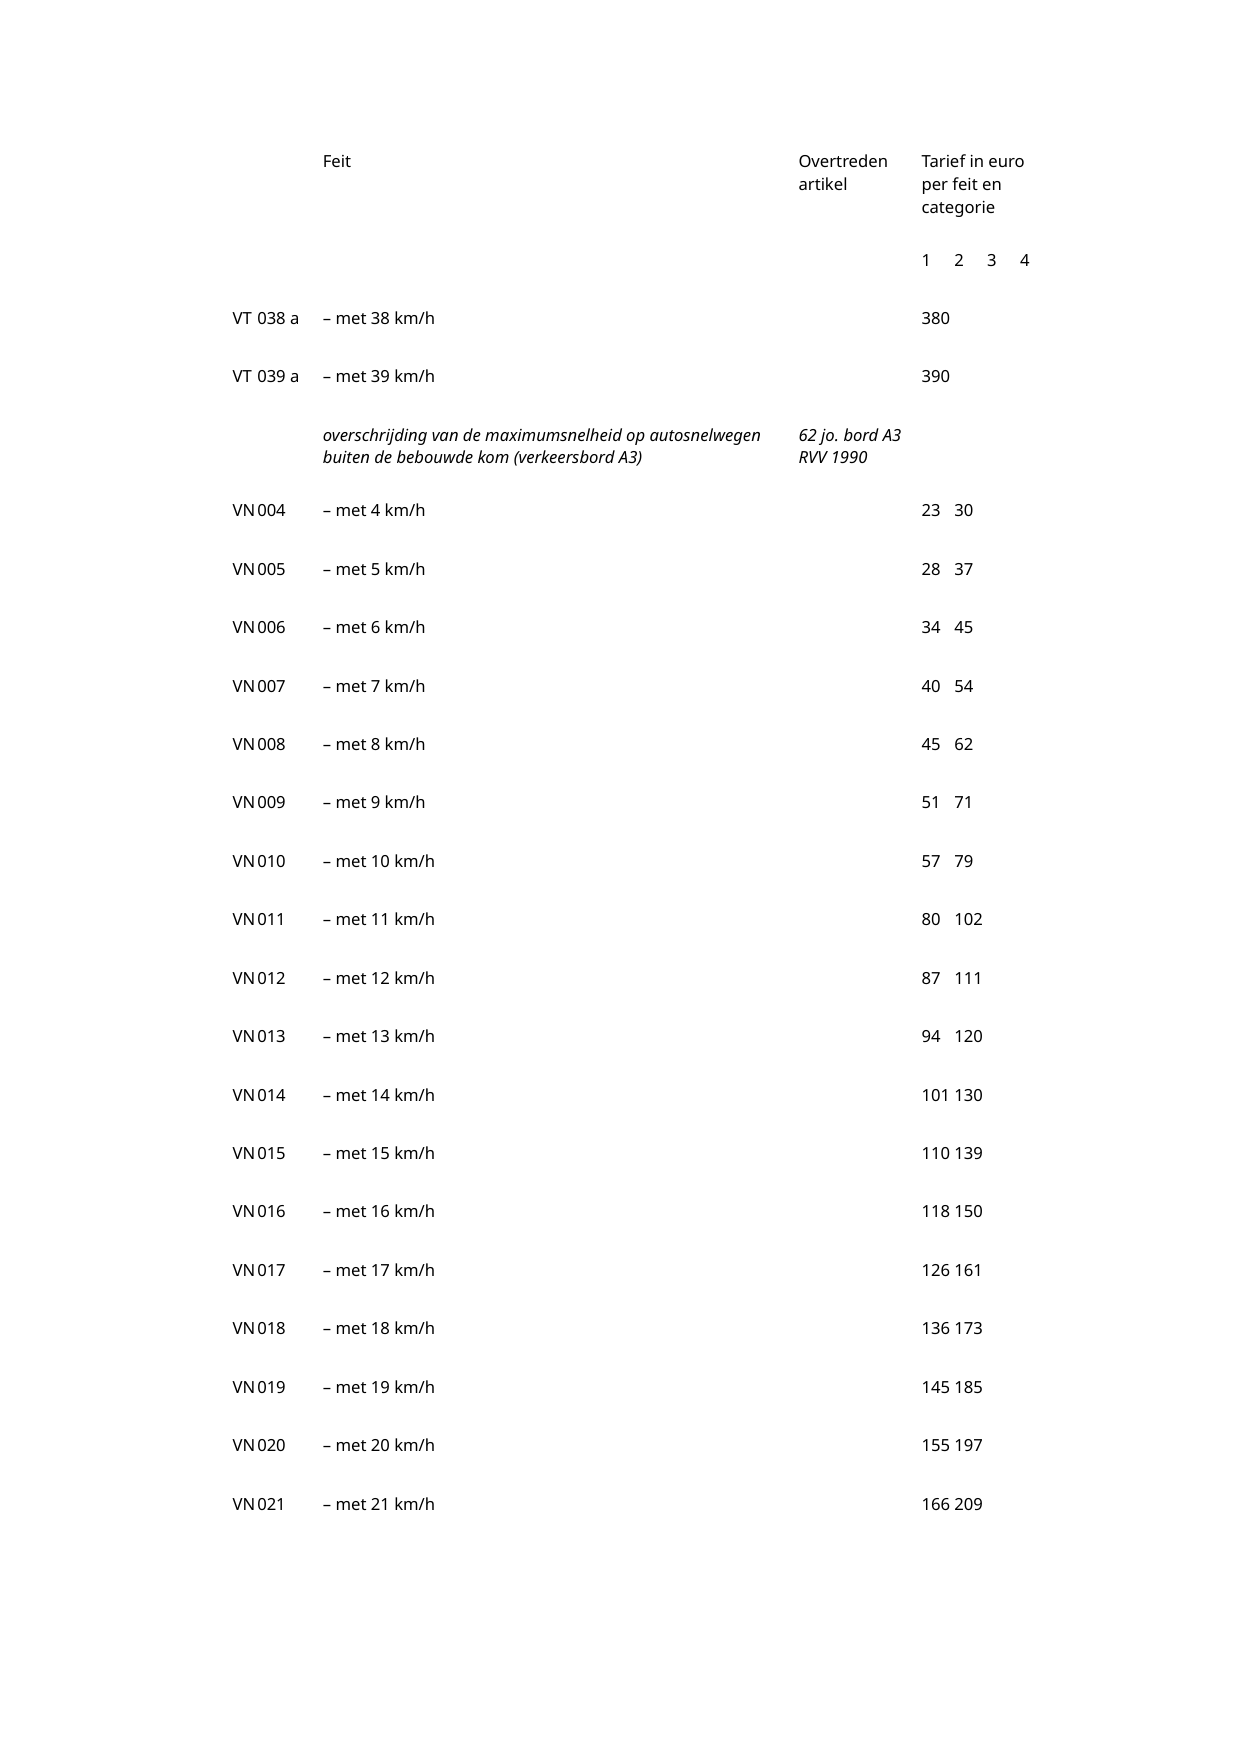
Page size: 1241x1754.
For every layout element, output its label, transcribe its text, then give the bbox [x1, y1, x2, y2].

table_cell 380 [921, 307, 954, 365]
table_cell 009 [257, 791, 290, 849]
table_cell [798, 1083, 921, 1142]
table_cell 80 [921, 908, 954, 966]
table_cell 019 [257, 1375, 290, 1434]
table_cell – met 21 km/h [323, 1492, 798, 1551]
table_cell [798, 908, 921, 966]
table_cell [798, 1375, 921, 1434]
table_cell [798, 850, 921, 908]
table_cell 37 [954, 557, 987, 616]
table_cell 011 [257, 908, 290, 966]
table_cell 130 [954, 1083, 987, 1142]
table_cell 136 [921, 1317, 954, 1375]
table_cell [257, 248, 290, 307]
table_cell 161 [954, 1259, 987, 1317]
table_cell – met 10 km/h [323, 850, 798, 908]
table_cell VT [233, 365, 257, 423]
table_cell [290, 908, 323, 966]
table_cell VN [233, 908, 257, 966]
table_cell – met 9 km/h [323, 791, 798, 849]
table_cell [1020, 1375, 1053, 1434]
table_cell VN [233, 1434, 257, 1492]
table_cell [233, 424, 257, 499]
table_cell [1020, 1434, 1053, 1492]
table_cell 101 [921, 1083, 954, 1142]
table_cell 111 [954, 966, 987, 1025]
table_header Feit [323, 150, 798, 248]
table_cell [987, 1259, 1020, 1317]
table_cell [233, 248, 257, 307]
table_cell 120 [954, 1025, 987, 1083]
table_cell – met 14 km/h [323, 1083, 798, 1142]
table_cell 018 [257, 1317, 290, 1375]
table_cell [798, 1434, 921, 1492]
table_cell 87 [921, 966, 954, 1025]
table_cell [987, 1083, 1020, 1142]
table_cell 79 [954, 850, 987, 908]
table_cell [987, 908, 1020, 966]
table_cell [1020, 1142, 1053, 1200]
table_cell [290, 674, 323, 733]
table_cell [290, 557, 323, 616]
table_cell 145 [921, 1375, 954, 1434]
table_cell – met 20 km/h [323, 1434, 798, 1492]
table_cell [290, 1492, 323, 1551]
table_cell 110 [921, 1142, 954, 1200]
table_cell [1020, 1200, 1053, 1258]
table_cell – met 4 km/h [323, 499, 798, 557]
table_cell [987, 307, 1020, 365]
table_cell – met 11 km/h [323, 908, 798, 966]
table_cell [798, 1492, 921, 1551]
table_cell 45 [921, 733, 954, 791]
table_cell – met 15 km/h [323, 1142, 798, 1200]
table_cell 039 [257, 365, 290, 423]
table_cell [987, 674, 1020, 733]
table_cell [1020, 307, 1053, 365]
table_cell [290, 1259, 323, 1317]
table_cell 166 [921, 1492, 954, 1551]
table_cell [1020, 1083, 1053, 1142]
table_cell 007 [257, 674, 290, 733]
table_cell 017 [257, 1259, 290, 1317]
table_cell [987, 365, 1020, 423]
table_cell 1 [921, 248, 954, 307]
table_cell [798, 733, 921, 791]
table_cell [987, 850, 1020, 908]
table_cell 012 [257, 966, 290, 1025]
table_cell [290, 1083, 323, 1142]
table_cell [798, 1025, 921, 1083]
table_cell 015 [257, 1142, 290, 1200]
table_cell [290, 616, 323, 674]
table_cell [798, 1200, 921, 1258]
table_header [257, 150, 290, 248]
table_header [233, 150, 257, 248]
table_cell 57 [921, 850, 954, 908]
table_cell VN [233, 1317, 257, 1375]
table_cell [987, 499, 1020, 557]
table_cell [987, 733, 1020, 791]
table_cell [921, 424, 954, 499]
table_cell [987, 616, 1020, 674]
table_cell [798, 499, 921, 557]
table_cell [1020, 850, 1053, 908]
table_cell [290, 248, 323, 307]
table_cell [987, 1142, 1020, 1200]
table_cell [1020, 616, 1053, 674]
table_cell [1020, 365, 1053, 423]
table_cell VN [233, 791, 257, 849]
table_cell [987, 1434, 1020, 1492]
table_cell – met 5 km/h [323, 557, 798, 616]
table_cell [1020, 1492, 1053, 1551]
table_cell [987, 1375, 1020, 1434]
table_cell [798, 616, 921, 674]
table_cell 197 [954, 1434, 987, 1492]
table_cell [798, 1317, 921, 1375]
table_cell [290, 1375, 323, 1434]
table_cell [954, 365, 987, 423]
table_header [290, 150, 323, 248]
table_cell 3 [987, 248, 1020, 307]
table_cell 62 jo. bord A3 RVV 1990 [798, 424, 921, 499]
table_cell VN [233, 616, 257, 674]
table_cell [987, 557, 1020, 616]
table_cell [323, 248, 798, 307]
table_cell a [290, 307, 323, 365]
table_cell VN [233, 1375, 257, 1434]
table_cell 006 [257, 616, 290, 674]
table_cell [1020, 674, 1053, 733]
table_cell – met 16 km/h [323, 1200, 798, 1258]
table_cell VN [233, 499, 257, 557]
table_cell 126 [921, 1259, 954, 1317]
table_cell overschrijding van de maximumsnelheid op autosnelwegen buiten de bebouwde kom (verkeersbord A3) [323, 424, 798, 499]
table_cell 004 [257, 499, 290, 557]
table_cell – met 13 km/h [323, 1025, 798, 1083]
table_cell [290, 791, 323, 849]
table_cell VN [233, 1200, 257, 1258]
table_cell 54 [954, 674, 987, 733]
table_cell 23 [921, 499, 954, 557]
table_cell VN [233, 966, 257, 1025]
table_cell – met 39 km/h [323, 365, 798, 423]
table_cell [954, 307, 987, 365]
table_cell 020 [257, 1434, 290, 1492]
table_cell 014 [257, 1083, 290, 1142]
table_cell – met 38 km/h [323, 307, 798, 365]
table_cell [798, 791, 921, 849]
table_cell 390 [921, 365, 954, 423]
table_cell 016 [257, 1200, 290, 1258]
table_cell [1020, 966, 1053, 1025]
table_cell [987, 1317, 1020, 1375]
table_cell [798, 248, 921, 307]
table_cell 008 [257, 733, 290, 791]
table_cell VN [233, 557, 257, 616]
table_cell 005 [257, 557, 290, 616]
table_cell [987, 424, 1020, 499]
table_cell [1020, 499, 1053, 557]
table_cell VN [233, 674, 257, 733]
table_cell 4 [1020, 248, 1053, 307]
table_cell 94 [921, 1025, 954, 1083]
table_cell 139 [954, 1142, 987, 1200]
table_cell [290, 1434, 323, 1492]
table_cell [290, 424, 323, 499]
table_cell [290, 1200, 323, 1258]
table_cell [798, 1142, 921, 1200]
table_cell [290, 1142, 323, 1200]
table_cell [798, 557, 921, 616]
table_cell [290, 733, 323, 791]
table_cell [798, 674, 921, 733]
table_cell [1020, 1259, 1053, 1317]
table_cell [987, 791, 1020, 849]
table_cell a [290, 365, 323, 423]
table_cell [1020, 791, 1053, 849]
table_cell 34 [921, 616, 954, 674]
table_cell VN [233, 1259, 257, 1317]
table_cell 30 [954, 499, 987, 557]
table_cell 173 [954, 1317, 987, 1375]
table_cell – met 18 km/h [323, 1317, 798, 1375]
table_cell 185 [954, 1375, 987, 1434]
table_cell [1020, 733, 1053, 791]
table_cell 038 [257, 307, 290, 365]
table_cell 102 [954, 908, 987, 966]
table_cell [290, 1317, 323, 1375]
table_cell VN [233, 1492, 257, 1551]
table_cell VN [233, 1083, 257, 1142]
table_header Overtreden artikel [798, 150, 921, 248]
table_cell [1020, 1025, 1053, 1083]
table_cell [290, 499, 323, 557]
table_cell 021 [257, 1492, 290, 1551]
table_cell 118 [921, 1200, 954, 1258]
table_cell VT [233, 307, 257, 365]
table_cell [257, 424, 290, 499]
table_cell VN [233, 850, 257, 908]
table_cell 45 [954, 616, 987, 674]
table_cell [987, 966, 1020, 1025]
table_cell 62 [954, 733, 987, 791]
table_cell – met 6 km/h [323, 616, 798, 674]
table_cell [1020, 557, 1053, 616]
table_cell 150 [954, 1200, 987, 1258]
table_cell 28 [921, 557, 954, 616]
table_cell [1020, 1317, 1053, 1375]
table_cell 013 [257, 1025, 290, 1083]
table_cell [987, 1492, 1020, 1551]
table_cell [290, 1025, 323, 1083]
table_cell 155 [921, 1434, 954, 1492]
table_cell [1020, 908, 1053, 966]
table_cell 40 [921, 674, 954, 733]
table_cell [987, 1200, 1020, 1258]
table_cell – met 12 km/h [323, 966, 798, 1025]
table_cell [954, 424, 987, 499]
table_header Tarief in euro per feit en categorie [921, 150, 1053, 248]
table_cell [798, 966, 921, 1025]
table_cell VN [233, 1142, 257, 1200]
table_cell – met 8 km/h [323, 733, 798, 791]
table_cell VN [233, 1025, 257, 1083]
table_cell [798, 365, 921, 423]
table_cell – met 7 km/h [323, 674, 798, 733]
table_cell [987, 1025, 1020, 1083]
table_cell – met 19 km/h [323, 1375, 798, 1434]
table_cell [798, 1259, 921, 1317]
table_cell 71 [954, 791, 987, 849]
table_cell [798, 307, 921, 365]
table_cell [1020, 424, 1053, 499]
table_cell 209 [954, 1492, 987, 1551]
table_cell [290, 966, 323, 1025]
table_cell 010 [257, 850, 290, 908]
table_cell VN [233, 733, 257, 791]
table_cell 2 [954, 248, 987, 307]
table_cell [290, 850, 323, 908]
table_cell 51 [921, 791, 954, 849]
table_cell – met 17 km/h [323, 1259, 798, 1317]
